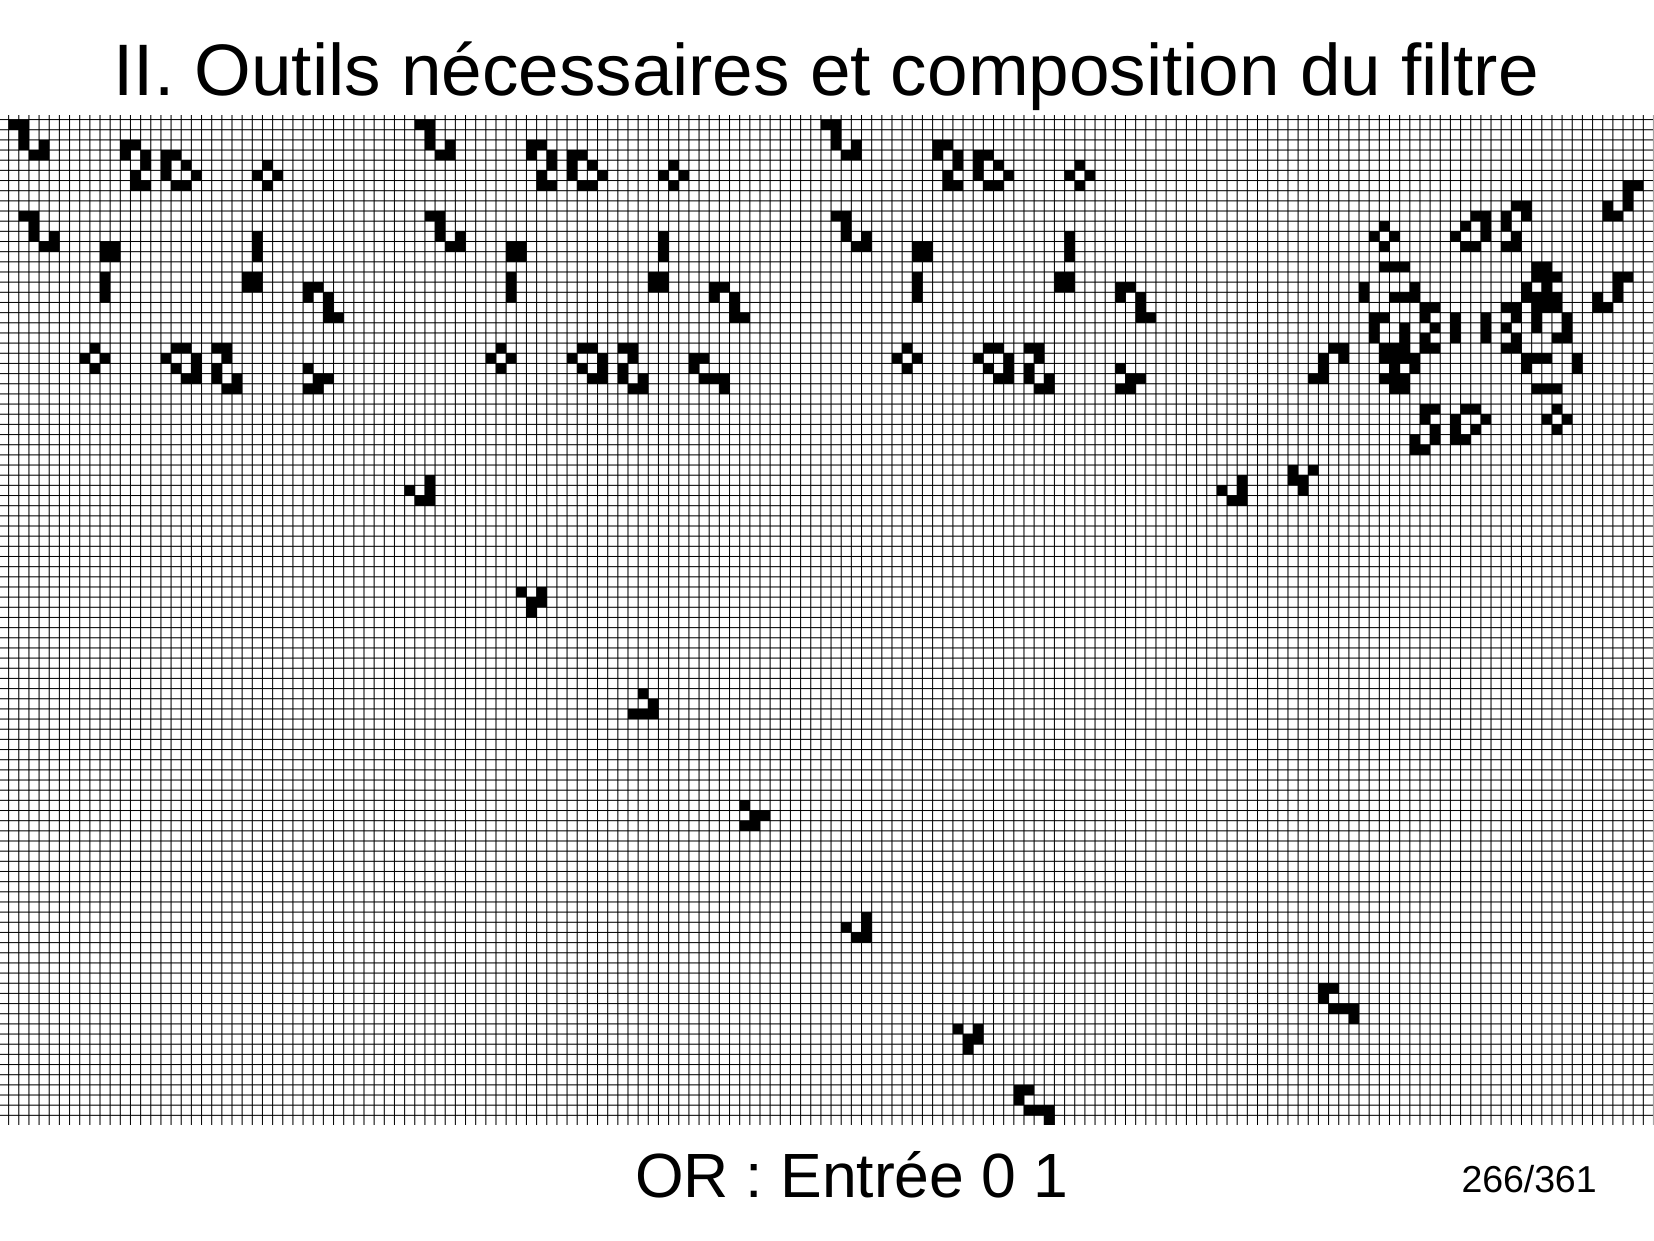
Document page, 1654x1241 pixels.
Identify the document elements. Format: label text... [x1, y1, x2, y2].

text_box OR : Entrée 0 1 [620, 1133, 1084, 1219]
picture [0, 115, 1654, 1125]
title II. Outils nécessaires et composition du filtre [82, 0, 1571, 174]
text_box <number>/361 [1446, 1151, 1654, 1209]
